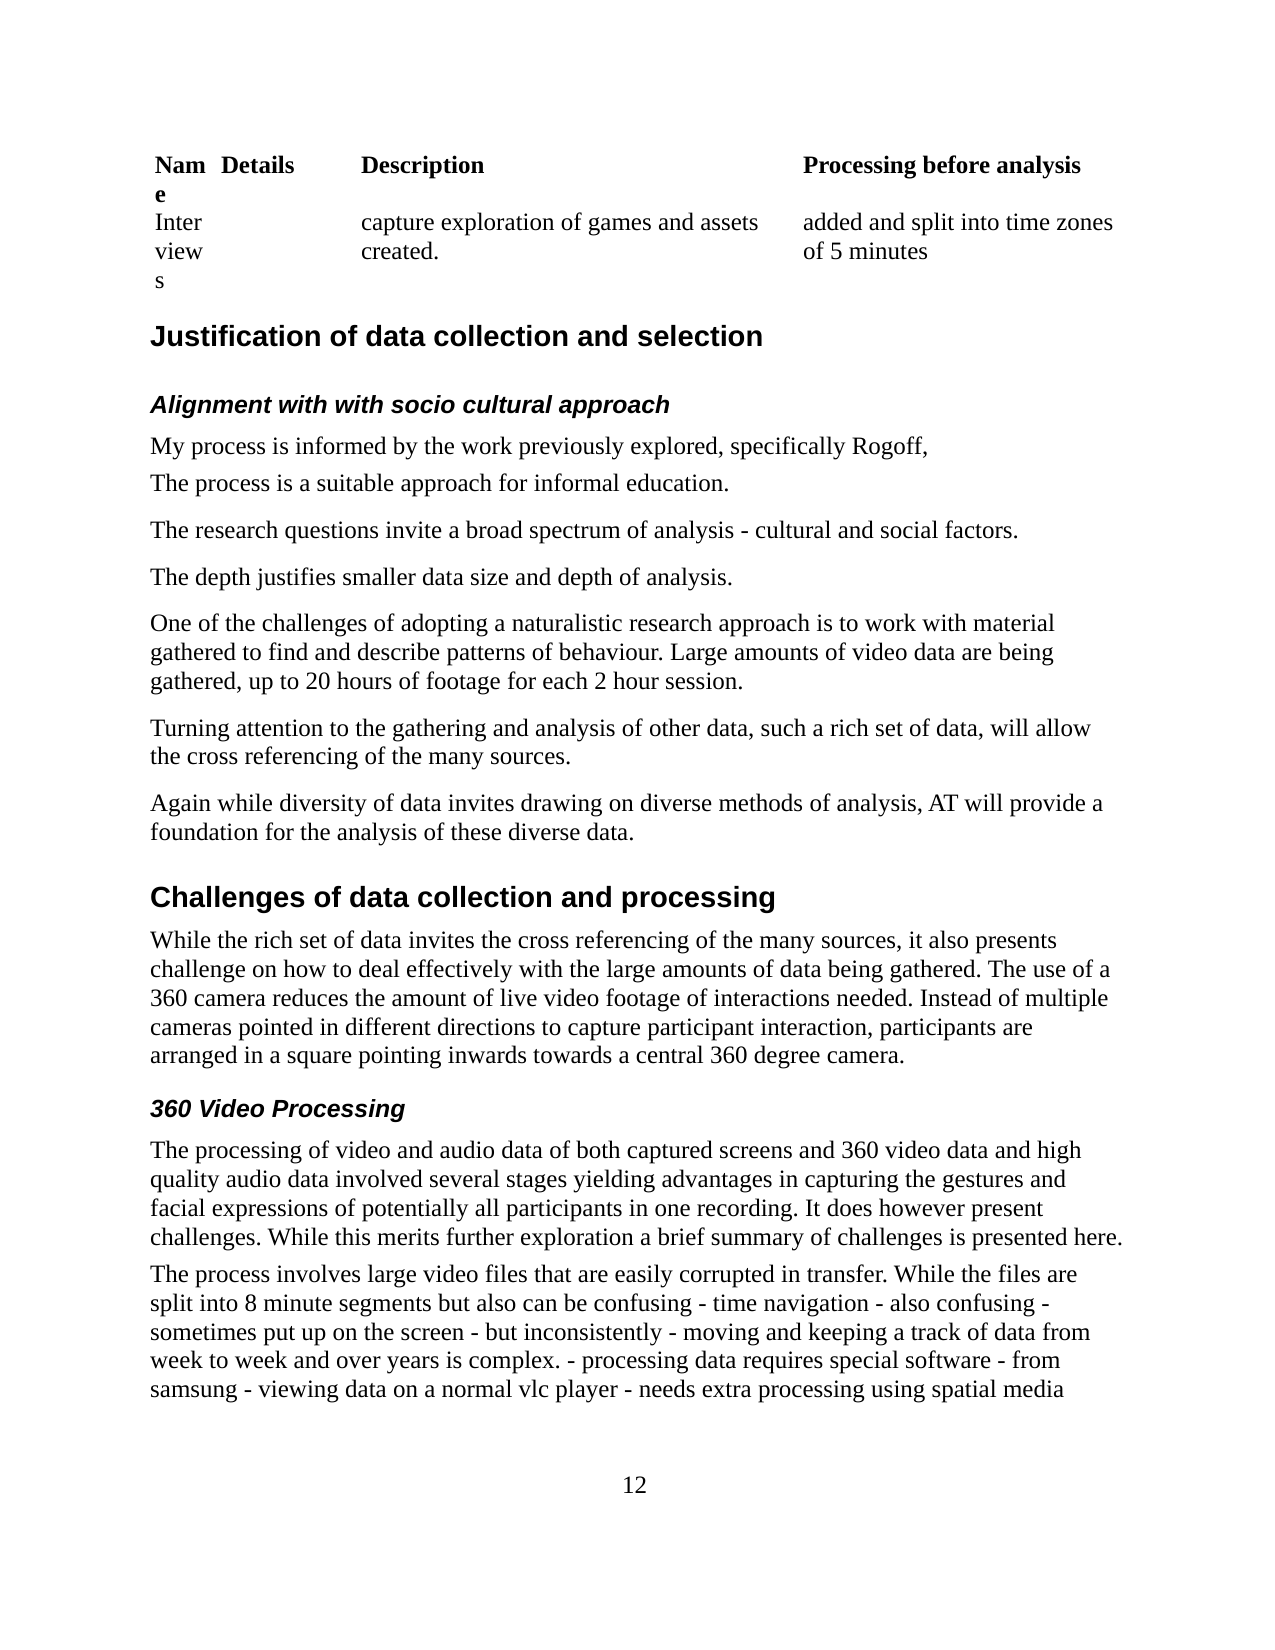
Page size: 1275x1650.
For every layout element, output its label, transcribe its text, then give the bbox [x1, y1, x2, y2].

subtitle Challenges of data collection and processing [150, 879, 1125, 913]
text Turning attention to the gathering and analysis of other data, such a rich set of data, will allow the cross referencing of the many sources. [150, 713, 1125, 770]
text My process is informed by the work previously explored, specifically Rogoff, [150, 431, 1125, 459]
subtitle Alignment with with socio cultural approach [150, 390, 1125, 418]
table_header Processing before analysis [798, 150, 1125, 207]
text One of the challenges of adopting a naturalistic research approach is to work with material gathered to find and describe patterns of behaviour. Large amounts of video data are being gathered, up to 20 hours of footage for each 2 hour session. [150, 608, 1125, 695]
text The depth justifies smaller data size and depth of analysis. [150, 562, 1125, 591]
text The processing of video and audio data of both captured screens and 360 video data and high quality audio data involved several stages yielding advantages in capturing the gestures and facial expressions of potentially all participants in one recording. It does however present challenges. While this merits further exploration a brief summary of challenges is presented here. [150, 1135, 1125, 1250]
table_header Name [150, 150, 216, 207]
table_cell capture exploration of games and assets created. [356, 208, 798, 294]
subtitle 360 Video Processing [150, 1094, 1125, 1123]
text The research questions invite a broad spectrum of analysis - cultural and social factors. [150, 515, 1125, 544]
text The process involves large video files that are easily corrupted in transfer. While the files are split into 8 minute segments but also can be confusing - time navigation - also confusing - sometimes put up on the screen - but inconsistently - moving and keeping a track of data from week to week and over years is complex. - processing data requires special software - from samsung - viewing data on a normal vlc player - needs extra processing using spatial media [150, 1259, 1125, 1403]
table_header Description [356, 150, 798, 207]
table_cell added and split into time zones of 5 minutes [798, 208, 1125, 294]
text Again while diversity of data invites drawing on diverse methods of analysis, AT will provide a foundation for the analysis of these diverse data. [150, 788, 1125, 846]
text While the rich set of data invites the cross referencing of the many sources, it also presents challenge on how to deal effectively with the large amounts of data being gathered. The use of a 360 camera reduces the amount of live video footage of interactions needed. Instead of multiple cameras pointed in different directions to capture participant interaction, participants are arranged in a square pointing inwards towards a central 360 degree camera. [150, 926, 1125, 1069]
subtitle Justification of data collection and selection [150, 319, 1125, 352]
table_cell [216, 208, 356, 294]
text The process is a suitable approach for informal education. [150, 468, 1125, 497]
table_header Details [216, 150, 356, 207]
table_cell Interviews [150, 208, 216, 294]
